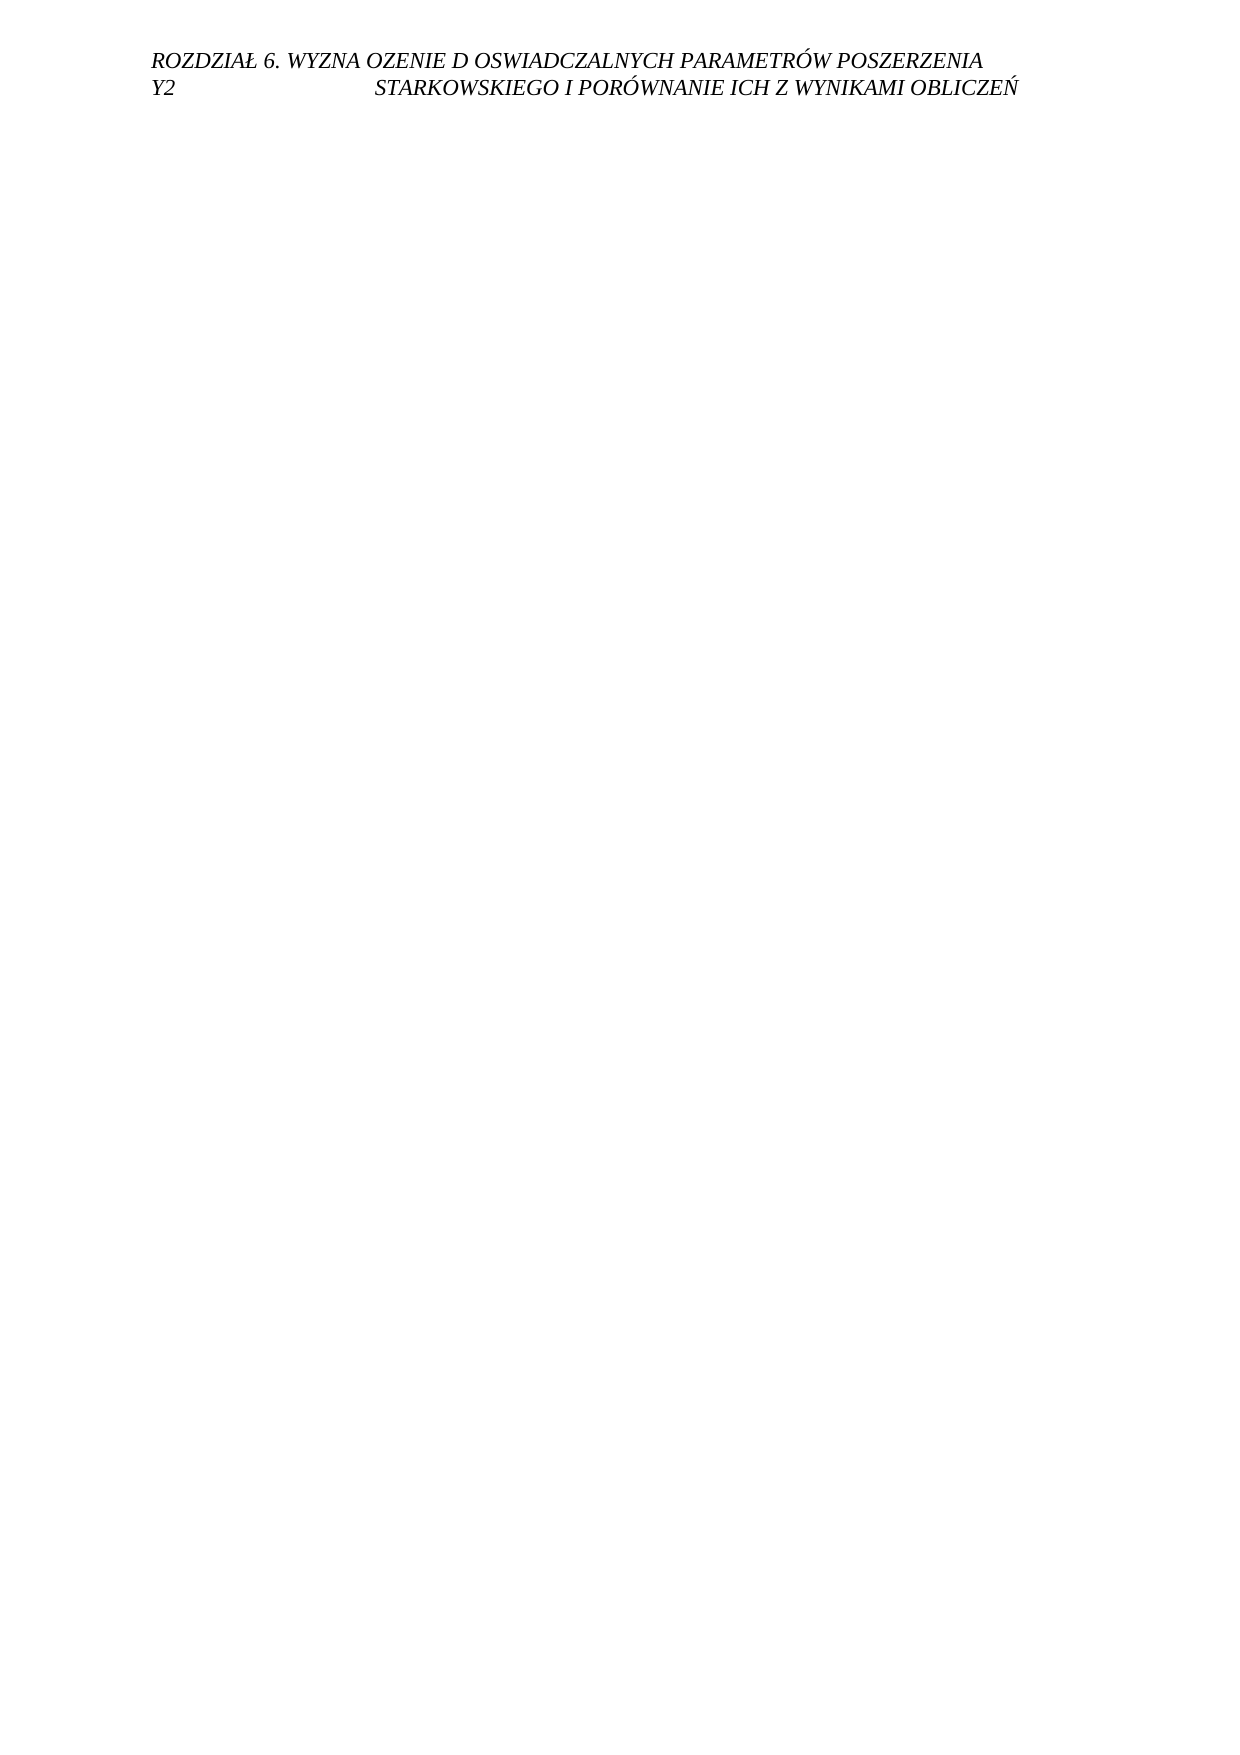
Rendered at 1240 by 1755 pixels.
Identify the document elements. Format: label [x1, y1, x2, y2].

text [177, 92, 1065, 119]
